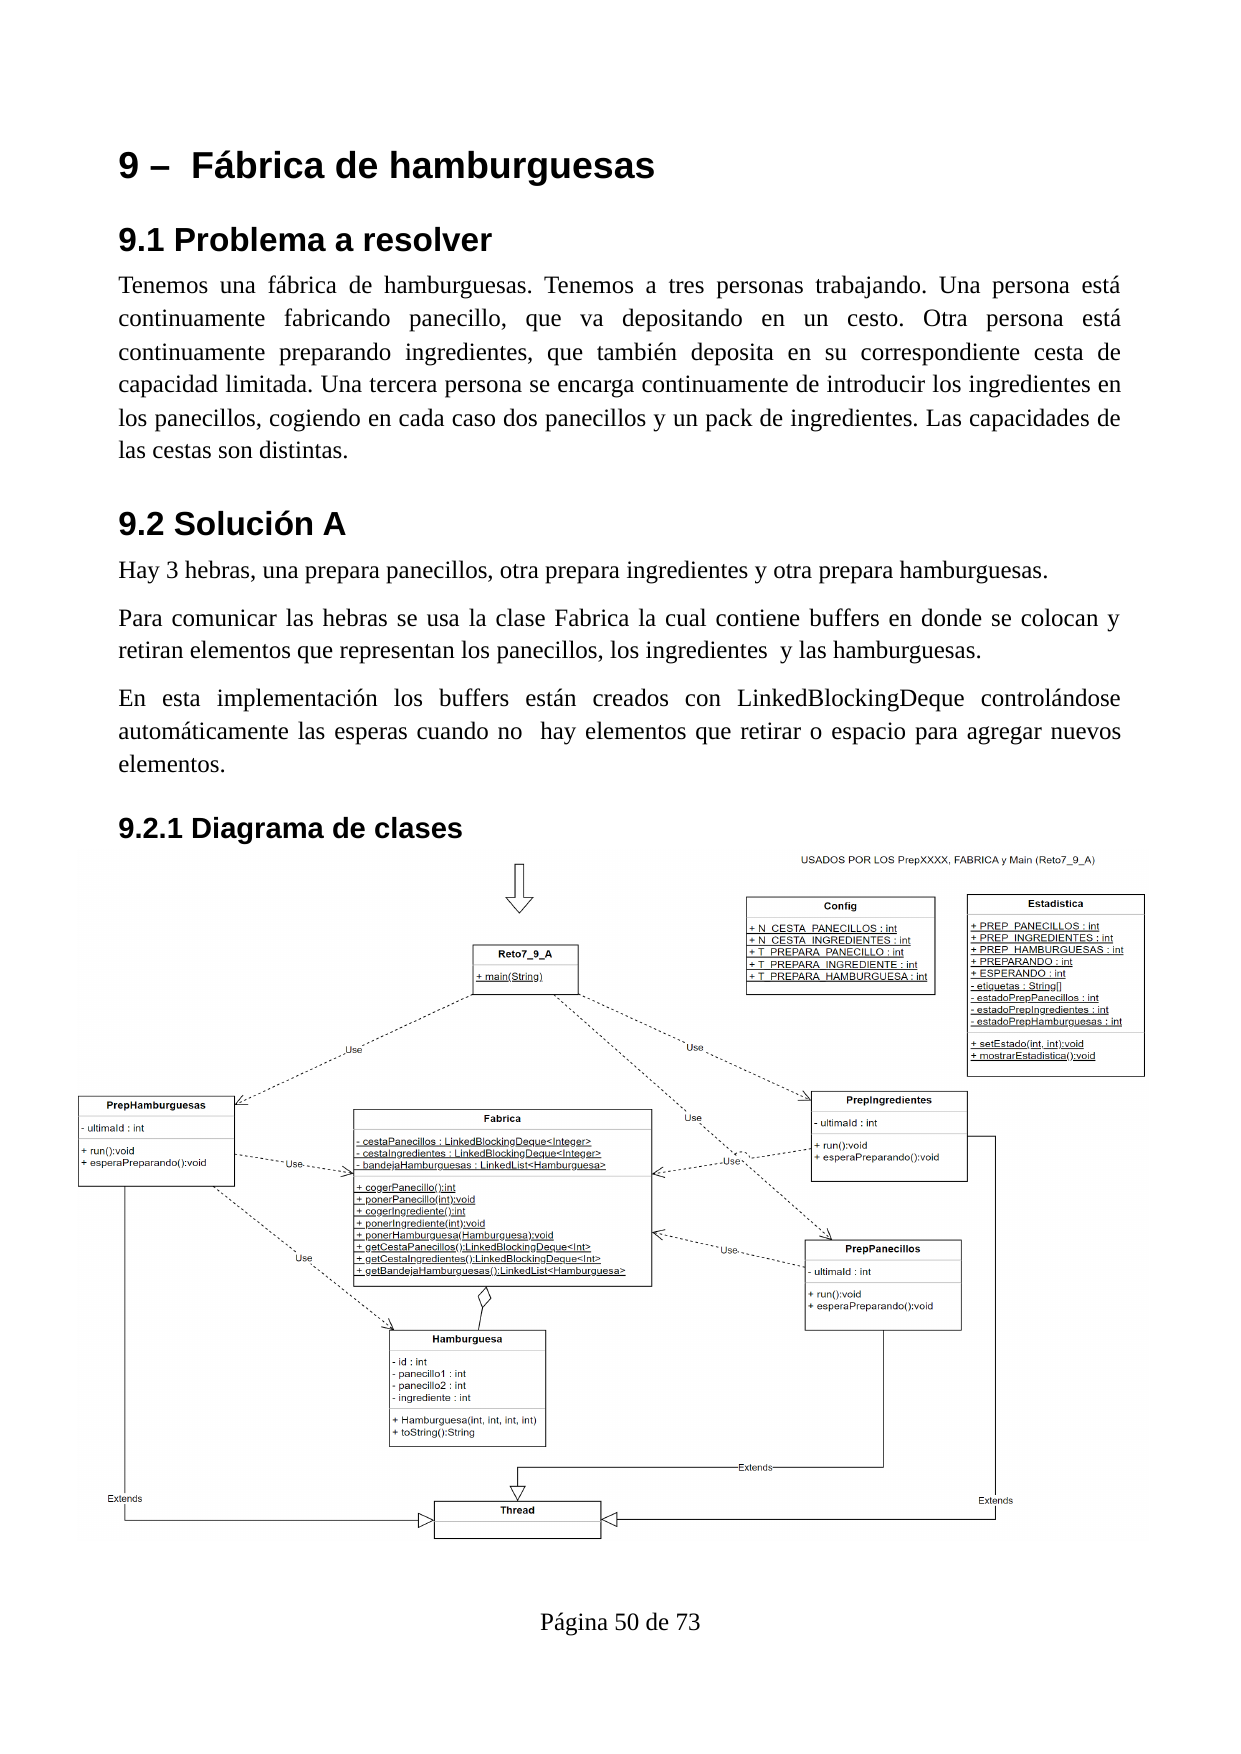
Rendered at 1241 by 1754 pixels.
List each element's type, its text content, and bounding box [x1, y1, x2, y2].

subtitle 9.2 Solución A [118, 504, 1122, 542]
text Para comunicar las hebras se usa la clase Fabrica la cual contiene buffers en donde se colocan y retiran elementos que representan los panecillos, los ingredientes y las hamburguesas. [118, 603, 1122, 664]
subtitle 9.2.1 Diagrama de clases [118, 811, 1122, 845]
subtitle 9.1 Problema a resolver [118, 219, 1122, 258]
text En esta implementación los buffers están creados con LinkedBlockingDeque controlándose automáticamente las esperas cuando no hay elementos que retirar o espacio para agregar nuevos elementos. [118, 683, 1122, 778]
text Tenemos una fábrica de hamburguesas. Tenemos a tres personas trabajando. Una persona está continuamente fabricando panecillo, que va depositando en un cesto. Otra persona está continuamente preparando ingredientes, que también deposita en su correspondiente cesta de capacidad limitada. Una tercera persona se encarga continuamente de introducir los ingredientes en los panecillos, cogiendo en cada caso dos panecillos y un pack de ingredientes. Las capacidades de las cestas son distintas. [118, 271, 1122, 464]
text Hay 3 hebras, una prepara panecillos, otra prepara ingredientes y otra prepara hamburguesas. [118, 555, 1122, 584]
picture [76, 849, 1149, 1541]
subtitle 9 – Fábrica de hamburguesas [118, 143, 1122, 186]
